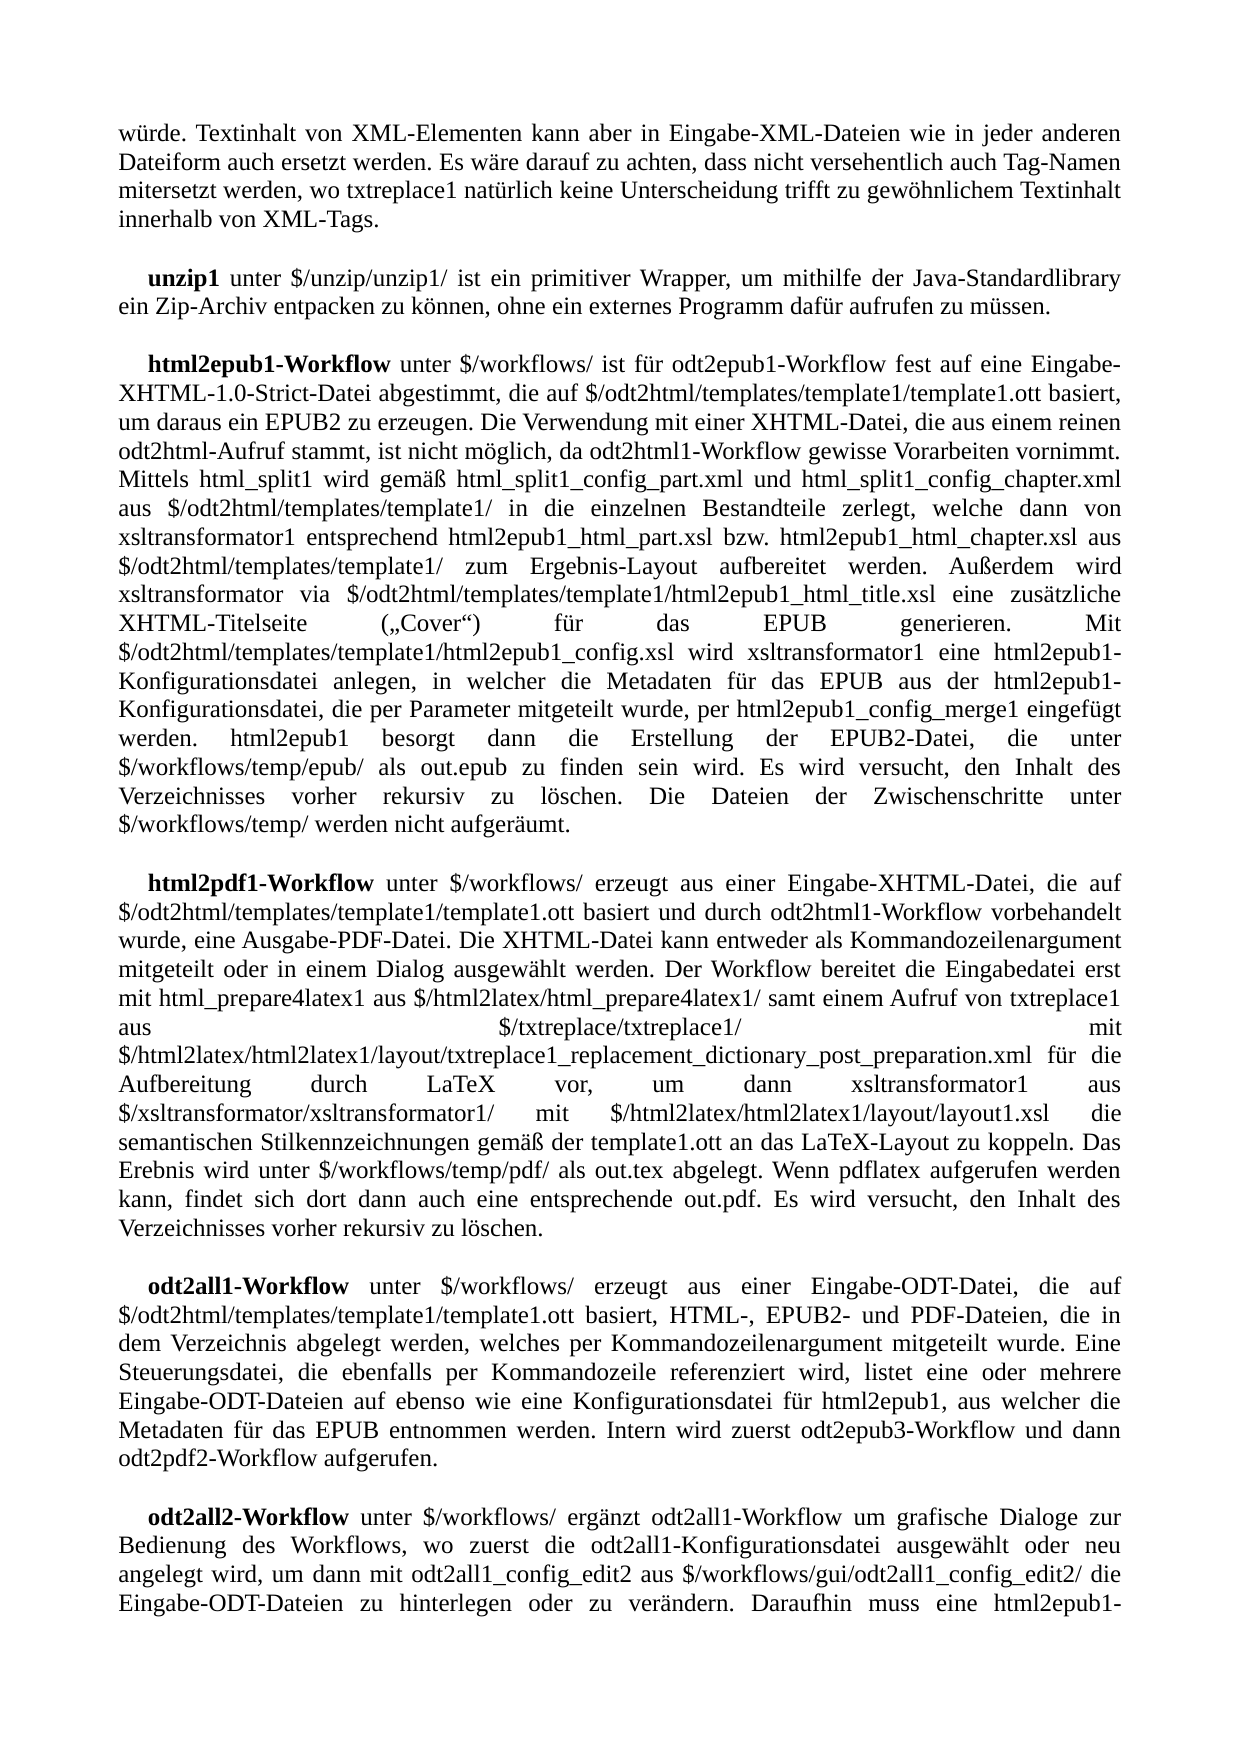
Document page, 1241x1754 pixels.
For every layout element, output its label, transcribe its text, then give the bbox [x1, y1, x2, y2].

text unzip1 unter $/unzip/unzip1/ ist ein primitiver Wrapper, um mithilfe der Java-Standardlibrary ein Zip-Archiv entpacken zu können, ohne ein externes Programm dafür aufrufen zu müssen. [118, 263, 1122, 320]
text html2pdf1-Workflow unter $/workflows/ erzeugt aus einer Eingabe-XHTML-Datei, die auf $/odt2html/templates/template1/template1.ott basiert und durch odt2html1-Workflow vorbehandelt wurde, eine Ausgabe-PDF-Datei. Die XHTML-Datei kann entweder als Kommandozeilenargument mitgeteilt oder in einem Dialog ausgewählt werden. Der Workflow bereitet die Eingabedatei erst mit html_prepare4latex1 aus $/html2latex/html_prepare4latex1/ samt einem Aufruf von txtreplace1 aus $/txtreplace/txtreplace1/ mit $/html2latex/html2latex1/layout/txtreplace1_replacement_dictionary_post_preparation.xml für die Aufbereitung durch LaTeX vor, um dann xsltransformator1 aus $/xsltransformator/xsltransformator1/ mit $/html2latex/html2latex1/layout/layout1.xsl die semantischen Stilkennzeichnungen gemäß der template1.ott an das LaTeX-Layout zu koppeln. Das Erebnis wird unter $/workflows/temp/pdf/ als out.tex abgelegt. Wenn pdflatex aufgerufen werden kann, findet sich dort dann auch eine entsprechende out.pdf. Es wird versucht, den Inhalt des Verzeichnisses vorher rekursiv zu löschen. [118, 868, 1122, 1242]
text würde. Textinhalt von XML-Elementen kann aber in Eingabe-XML-Dateien wie in jeder anderen Dateiform auch ersetzt werden. Es wäre darauf zu achten, dass nicht versehentlich auch Tag-Namen mitersetzt werden, wo txtreplace1 natürlich keine Unterscheidung trifft zu gewöhnlichem Textinhalt innerhalb von XML-Tags. [118, 118, 1122, 233]
text odt2all2-Workflow unter $/workflows/ ergänzt odt2all1-Workflow um grafische Dialoge zur Bedienung des Workflows, wo zuerst die odt2all1-Konfigurationsdatei ausgewählt oder neu angelegt wird, um dann mit odt2all1_config_edit2 aus $/workflows/gui/odt2all1_config_edit2/ die Eingabe-ODT-Dateien zu hinterlegen oder zu verändern. Daraufhin muss eine html2epub1- [118, 1502, 1122, 1617]
text odt2all1-Workflow unter $/workflows/ erzeugt aus einer Eingabe-ODT-Datei, die auf $/odt2html/templates/template1/template1.ott basiert, HTML-, EPUB2- und PDF-Dateien, die in dem Verzeichnis abgelegt werden, welches per Kommandozeilenargument mitgeteilt wurde. Eine Steuerungsdatei, die ebenfalls per Kommandozeile referenziert wird, listet eine oder mehrere Eingabe-ODT-Dateien auf ebenso wie eine Konfigurationsdatei für html2epub1, aus welcher die Metadaten für das EPUB entnommen werden. Intern wird zuerst odt2epub3-Workflow und dann odt2pdf2-Workflow aufgerufen. [118, 1271, 1122, 1472]
text html2epub1-Workflow unter $/workflows/ ist für odt2epub1-Workflow fest auf eine Eingabe-XHTML-1.0-Strict-Datei abgestimmt, die auf $/odt2html/templates/template1/template1.ott basiert, um daraus ein EPUB2 zu erzeugen. Die Verwendung mit einer XHTML-Datei, die aus einem reinen odt2html-Aufruf stammt, ist nicht möglich, da odt2html1-Workflow gewisse Vorarbeiten vornimmt. Mittels html_split1 wird gemäß html_split1_config_part.xml und html_split1_config_chapter.xml aus $/odt2html/templates/template1/ in die einzelnen Bestandteile zerlegt, welche dann von xsltransformator1 entsprechend html2epub1_html_part.xsl bzw. html2epub1_html_chapter.xsl aus $/odt2html/templates/template1/ zum Ergebnis-Layout aufbereitet werden. Außerdem wird xsltransformator via $/odt2html/templates/template1/html2epub1_html_title.xsl eine zusätzliche XHTML-Titelseite („Cover“) für das EPUB generieren. Mit $/odt2html/templates/template1/html2epub1_config.xsl wird xsltransformator1 eine html2epub1-Konfigurationsdatei anlegen, in welcher die Metadaten für das EPUB aus der html2epub1-Konfigurationsdatei, die per Parameter mitgeteilt wurde, per html2epub1_config_merge1 eingefügt werden. html2epub1 besorgt dann die Erstellung der EPUB2-Datei, die unter $/workflows/temp/epub/ als out.epub zu finden sein wird. Es wird versucht, den Inhalt des Verzeichnisses vorher rekursiv zu löschen. Die Dateien der Zwischenschritte unter $/workflows/temp/ werden nicht aufgeräumt. [118, 349, 1122, 838]
